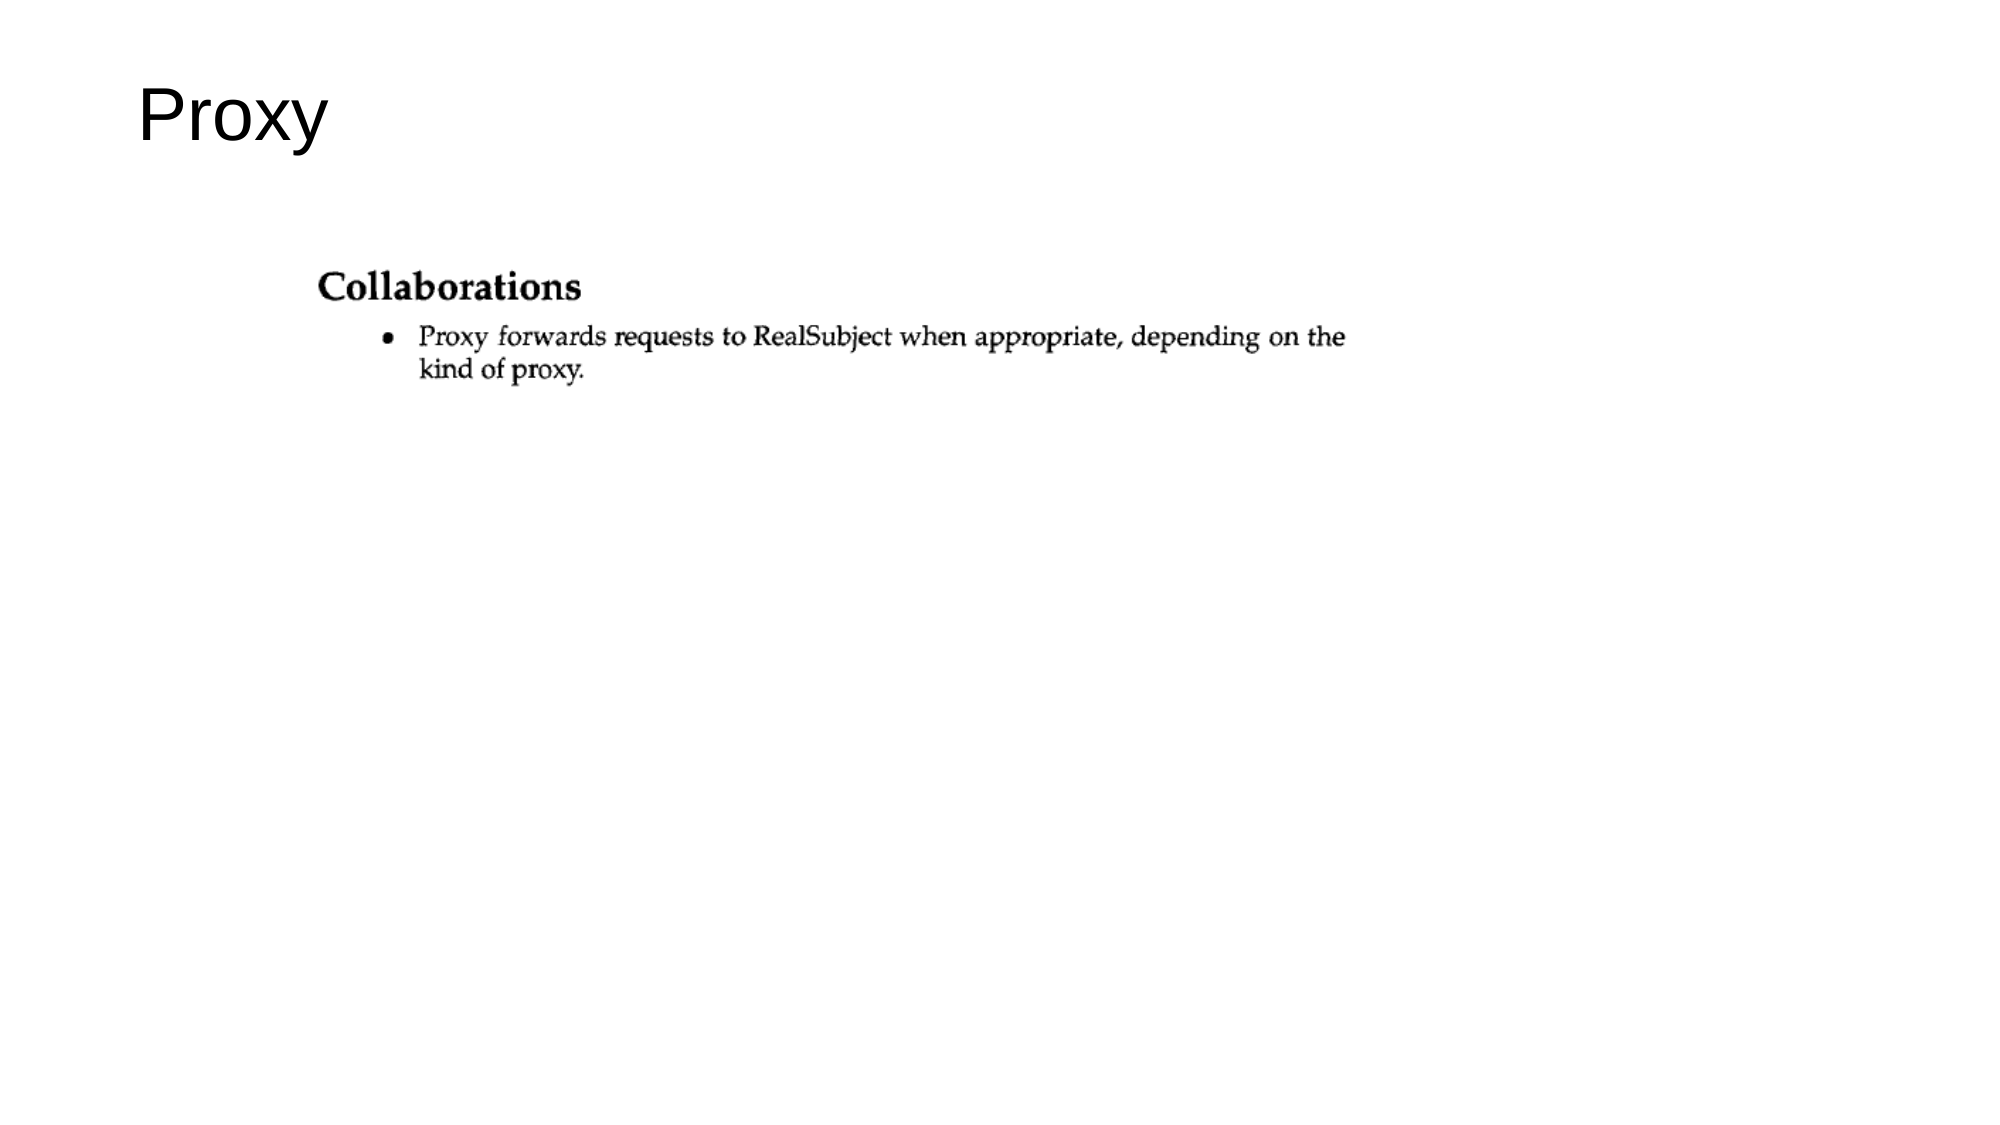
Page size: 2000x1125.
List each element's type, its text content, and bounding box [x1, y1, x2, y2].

title Proxy [137, 60, 376, 166]
picture [306, 260, 1366, 406]
